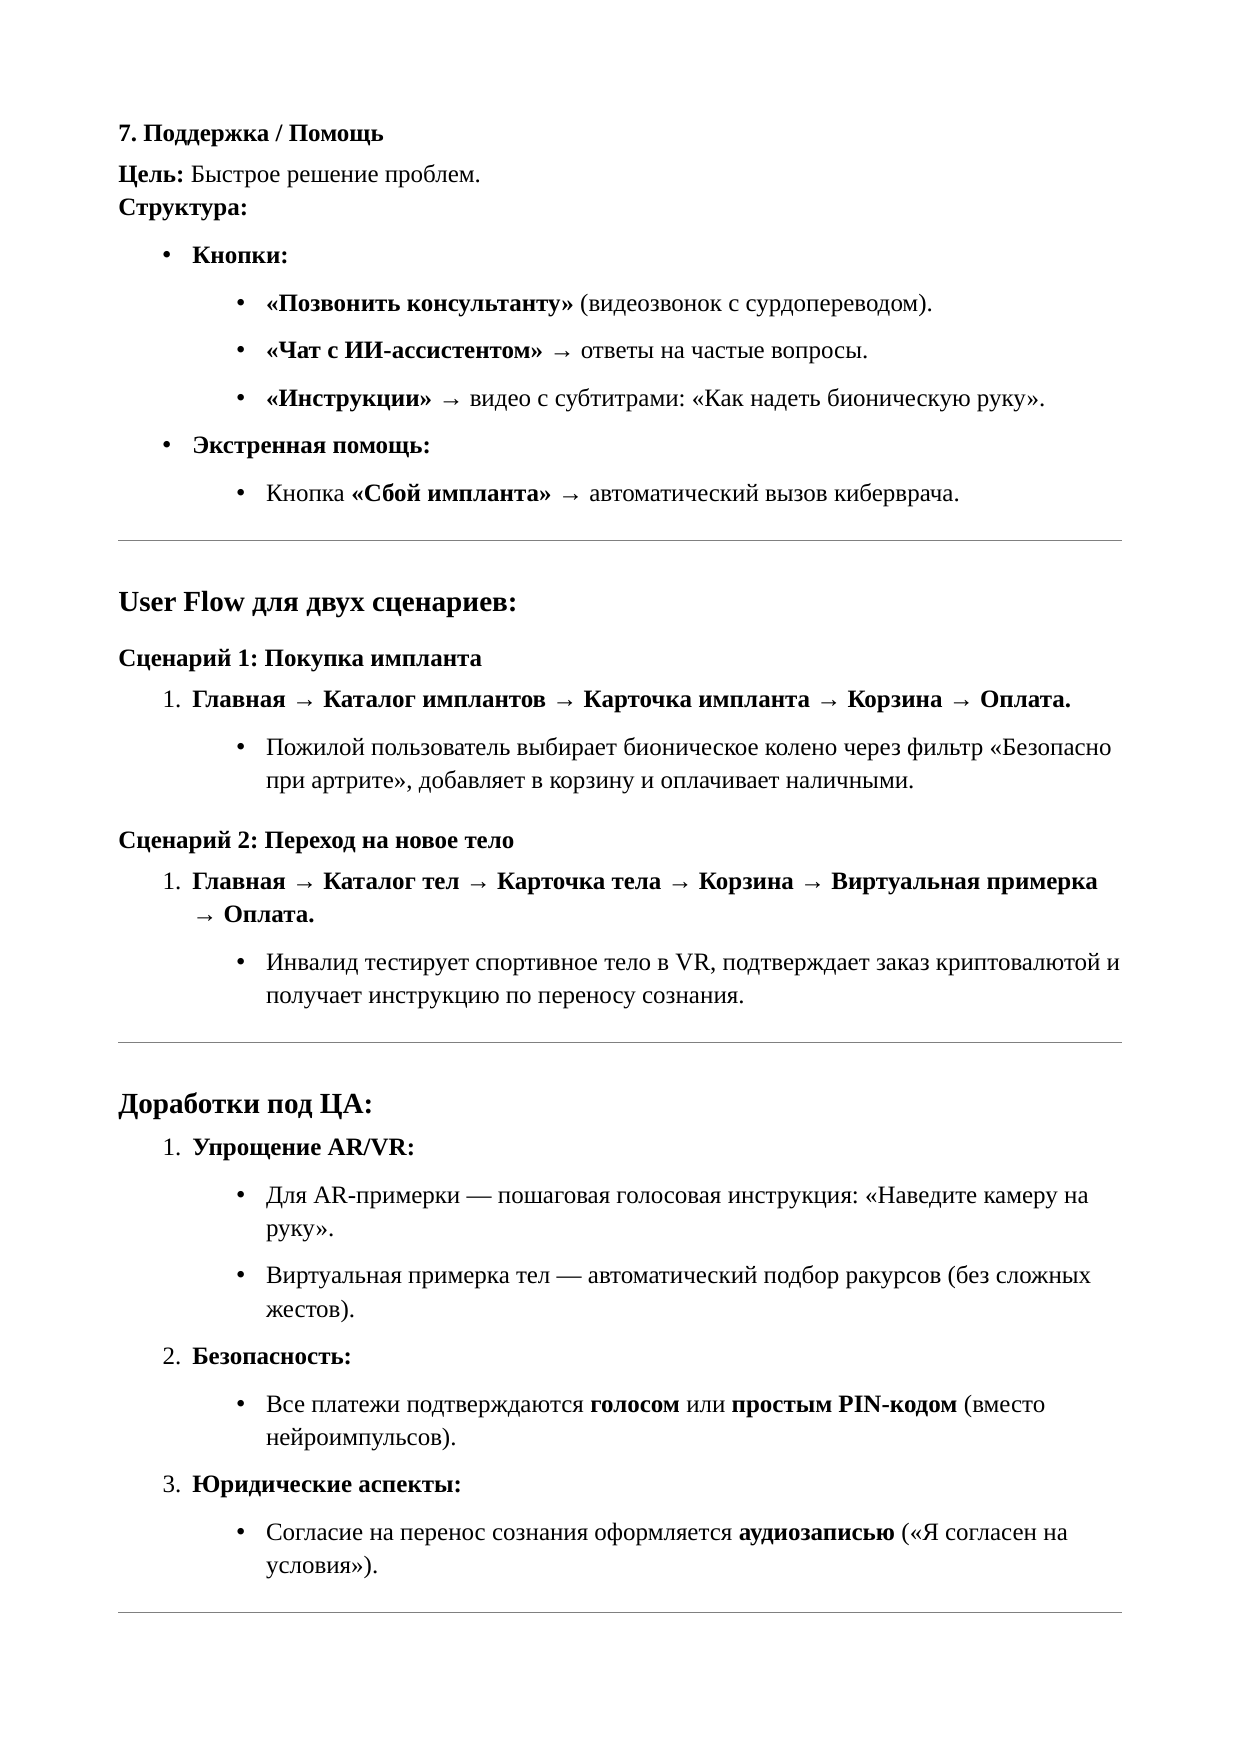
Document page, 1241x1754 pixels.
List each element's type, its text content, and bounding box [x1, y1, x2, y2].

subtitle Сценарий 1: Покупка импланта [118, 643, 1122, 672]
subtitle User Flow для двух сценариев: [118, 584, 1122, 618]
subtitle Доработки под ЦА: [118, 1086, 1122, 1120]
list Кнопка «Сбой импланта» → автоматический вызов киберврача. [236, 478, 1122, 507]
list Безопасность: [162, 1341, 1122, 1370]
list Все платежи подтверждаются голосом или простым PIN-кодом (вместо нейроимпульсов). [236, 1389, 1122, 1451]
list «Чат с ИИ-ассистентом» → ответы на частые вопросы. [236, 335, 1122, 364]
list Для AR-примерки — пошаговая голосовая инструкция: «Наведите камеру на руку». [236, 1180, 1122, 1242]
subtitle 7. Поддержка / Помощь [118, 118, 1122, 147]
list Кнопки: [162, 240, 1122, 269]
list Главная → Каталог тел → Карточка тела → Корзина → Виртуальная примерка → Оплата. [162, 866, 1122, 928]
list Упрощение AR/VR: [162, 1132, 1122, 1161]
list «Инструкции» → видео с субтитрами: «Как надеть бионическую руку». [236, 383, 1122, 412]
list Главная → Каталог имплантов → Карточка импланта → Корзина → Оплата. [162, 684, 1122, 713]
subtitle Сценарий 2: Переход на новое тело [118, 825, 1122, 854]
list Виртуальная примерка тел — автоматический подбор ракурсов (без сложных жестов). [236, 1261, 1122, 1322]
list Согласие на перенос сознания оформляется аудиозаписью («Я согласен на условия»). [236, 1517, 1122, 1579]
text Цель: Быстрое решение проблем. Структура: [118, 159, 1122, 221]
list «Позвонить консультанту» (видеозвонок с сурдопереводом). [236, 288, 1122, 316]
list Юридические аспекты: [162, 1469, 1122, 1498]
list Экстренная помощь: [162, 430, 1122, 459]
list Пожилой пользователь выбирает бионическое колено через фильтр «Безопасно при артрите», добавляет в корзину и оплачивает наличными. [236, 732, 1122, 794]
list Инвалид тестирует спортивное тело в VR, подтверждает заказ криптовалютой и получает инструкцию по переносу сознания. [236, 947, 1122, 1009]
